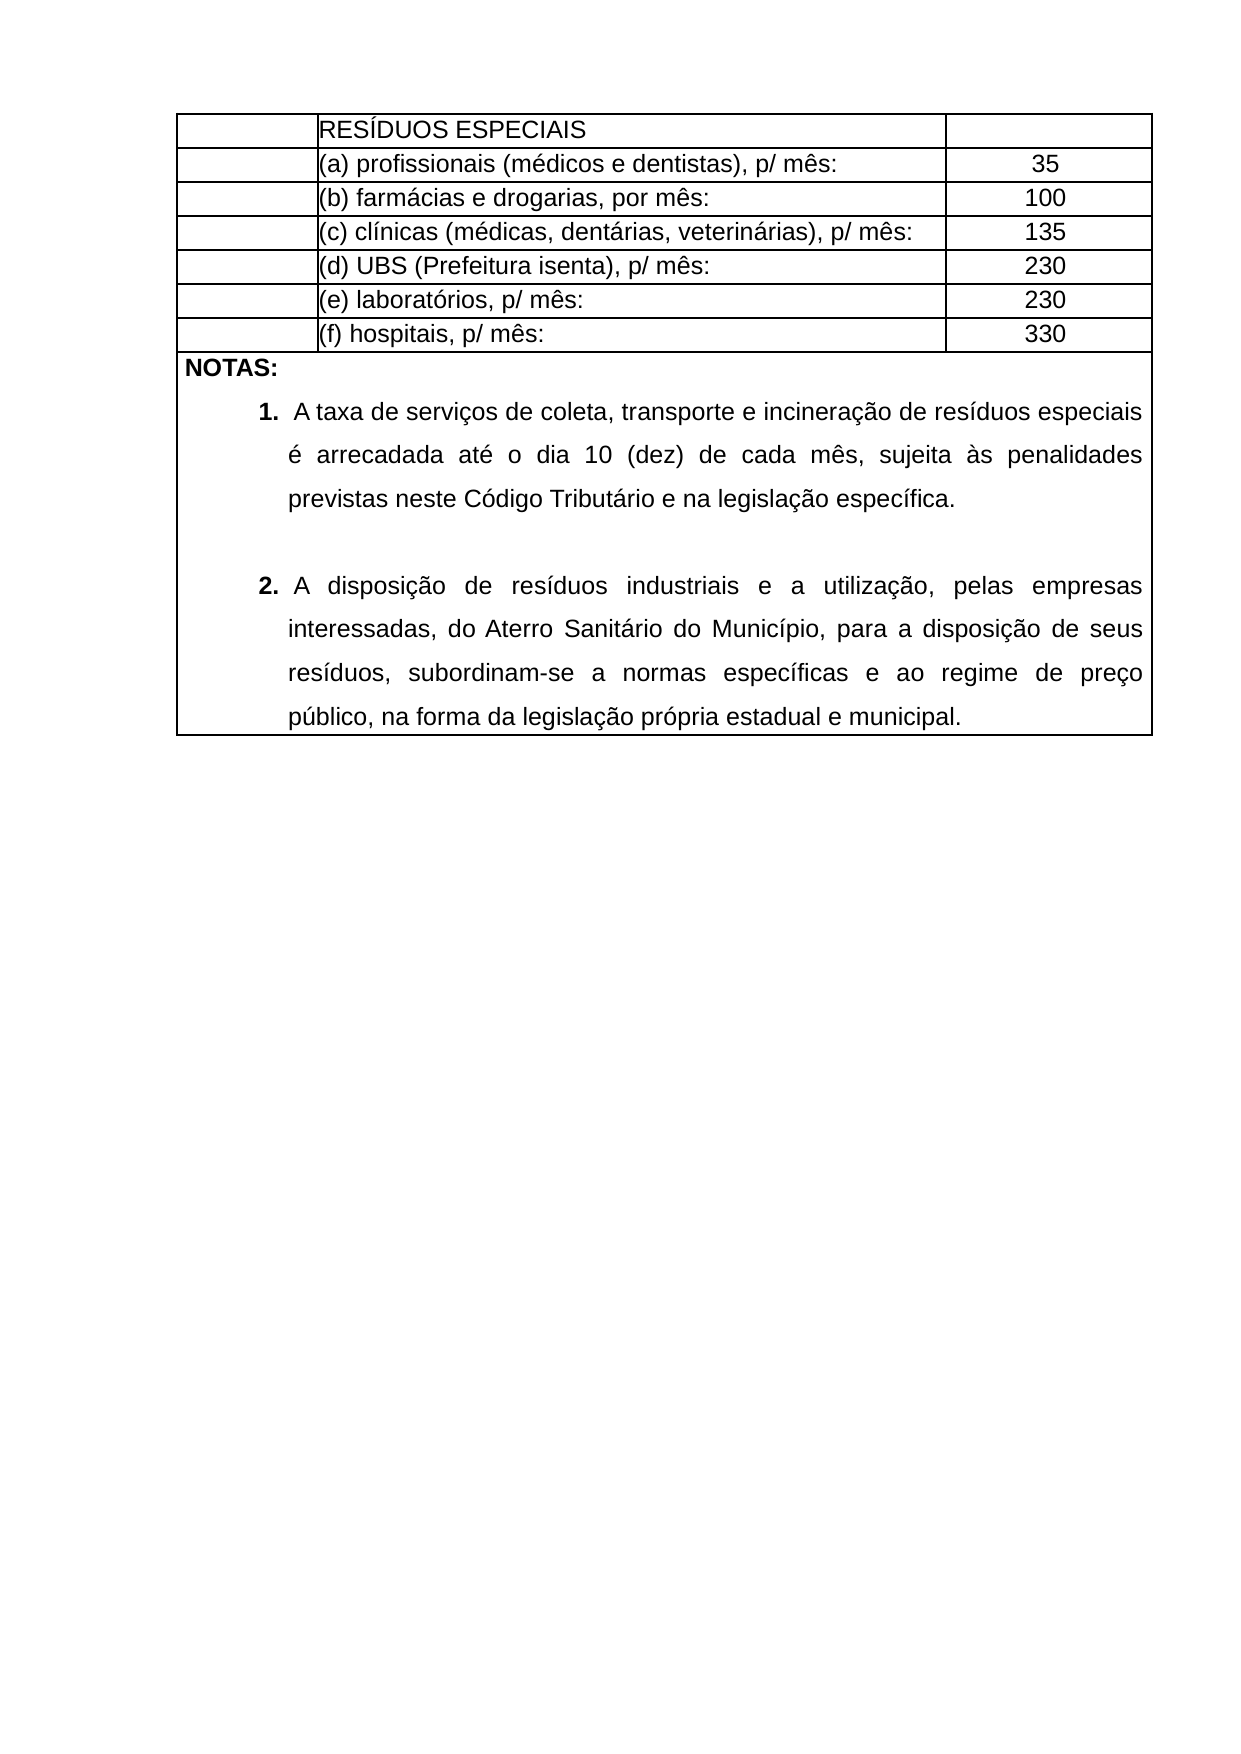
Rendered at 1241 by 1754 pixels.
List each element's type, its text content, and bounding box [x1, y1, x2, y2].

table_cell (a) profissionais (médicos e dentistas), p/ mês: [319, 149, 945, 181]
table_cell (e) laboratórios, p/ mês: [319, 285, 945, 317]
table_cell [178, 149, 317, 181]
table_cell 100 [947, 183, 1151, 215]
table_cell [178, 251, 317, 283]
table_cell RESÍDUOS ESPECIAIS [319, 115, 945, 147]
table_cell NOTAS: 1. A taxa de serviços de coleta, transporte e incineração de resíduos especiais é arrecadada até o dia 10 (dez) de cada mês, sujeita às penalidades previstas neste Código Tributário e na legislação específica. 2. A disposição de resíduos industriais e a utilização, pelas empresas interessadas, do Aterro Sanitário do Município, para a disposição de seus resíduos, subordinam-se a normas específicas e ao regime de preço público, na forma da legislação própria estadual e municipal. [178, 353, 1151, 733]
table_cell (d) UBS (Prefeitura isenta), p/ mês: [319, 251, 945, 283]
table_cell 230 [947, 285, 1151, 317]
table_cell 330 [947, 319, 1151, 351]
table_cell (b) farmácias e drogarias, por mês: [319, 183, 945, 215]
table_cell [178, 285, 317, 317]
table_cell (f) hospitais, p/ mês: [319, 319, 945, 351]
table_cell [178, 183, 317, 215]
table_cell 35 [947, 149, 1151, 181]
table_cell [178, 217, 317, 249]
table_cell [947, 115, 1151, 147]
table_cell 230 [947, 251, 1151, 283]
table_cell (c) clínicas (médicas, dentárias, veterinárias), p/ mês: [319, 217, 945, 249]
table_cell 135 [947, 217, 1151, 249]
table_cell [178, 319, 317, 351]
table_cell [178, 115, 317, 147]
